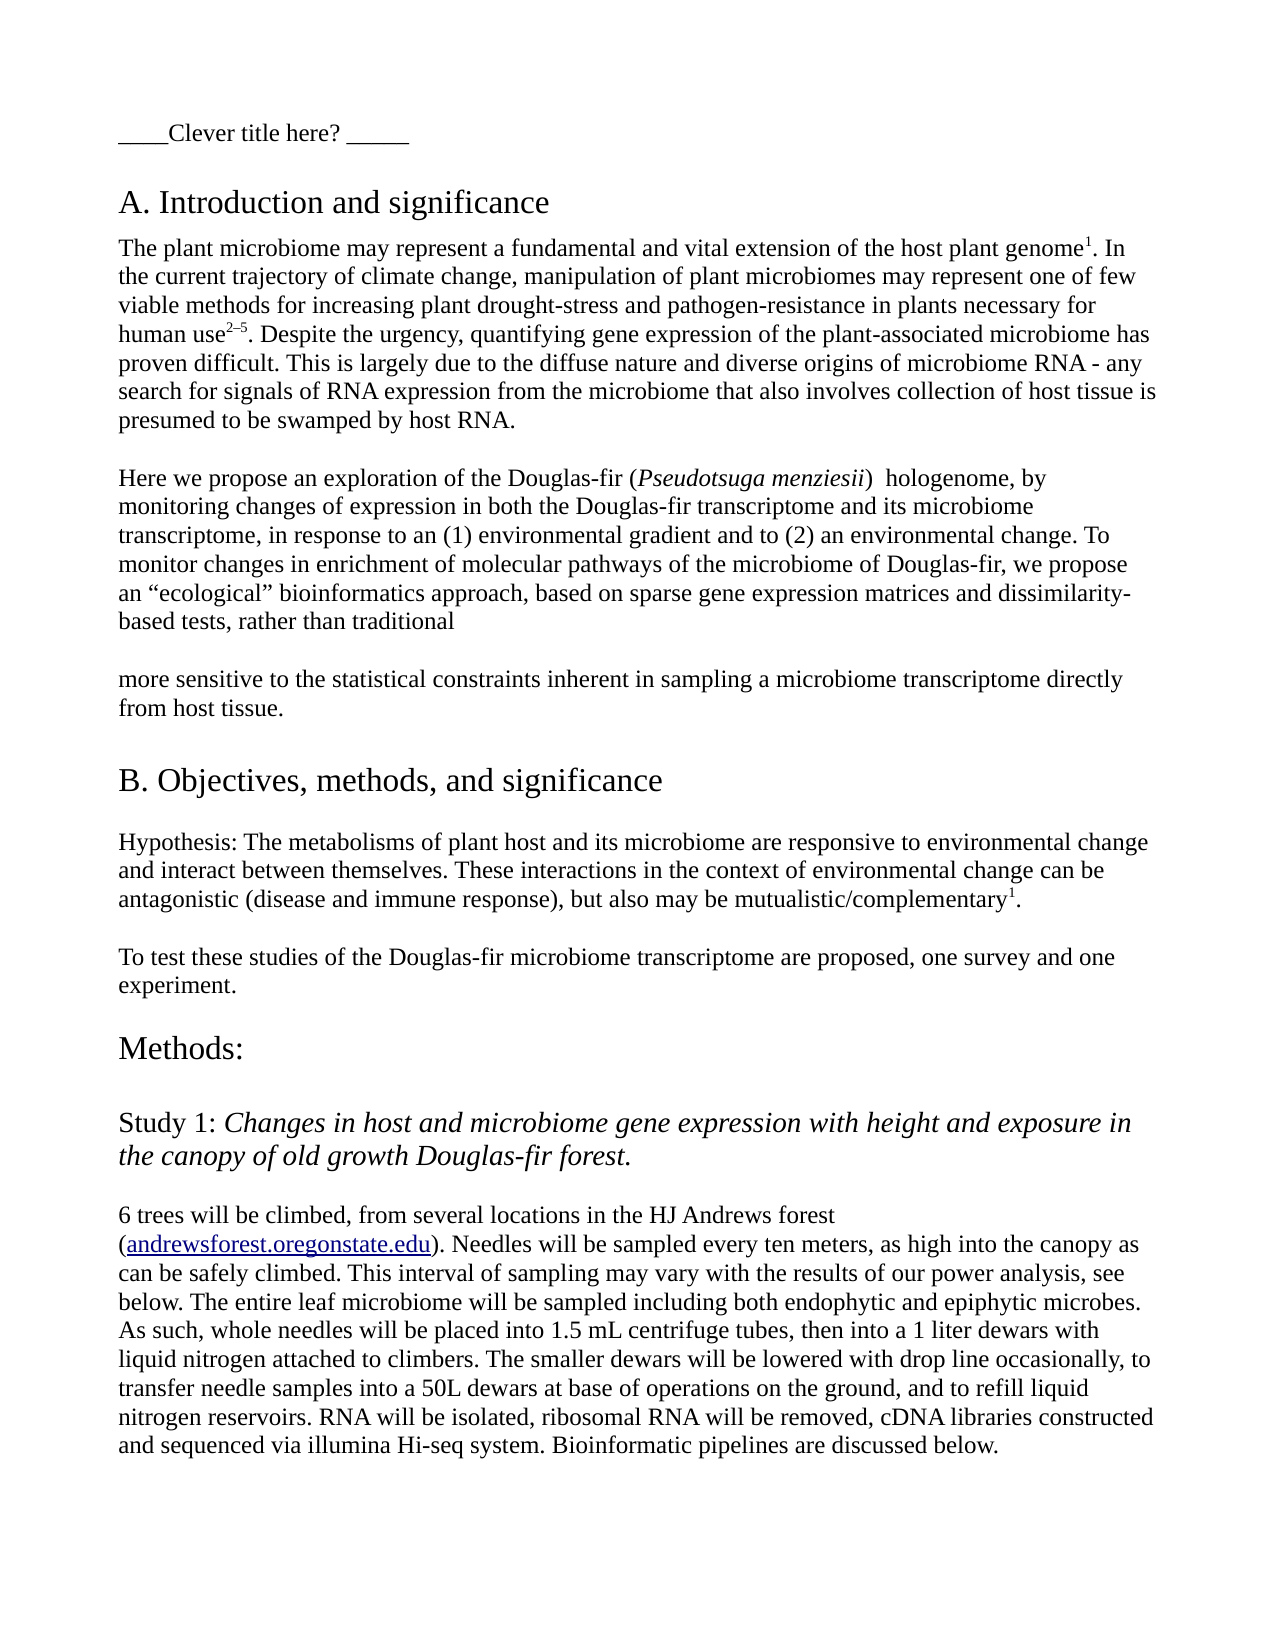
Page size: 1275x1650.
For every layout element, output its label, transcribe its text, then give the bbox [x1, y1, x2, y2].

text The plant microbiome may represent a fundamental and vital extension of the host plant genome1. In the current trajectory of climate change, manipulation of plant microbiomes may represent one of few viable methods for increasing plant drought-stress and pathogen-resistance in plants necessary for human use2–5. Despite the urgency, quantifying gene expression of the plant-associated microbiome has proven difficult. This is largely due to the diffuse nature and diverse origins of microbiome RNA - any search for signals of RNA expression from the microbiome that also involves collection of host tissue is presumed to be swamped by host RNA. [118, 233, 1157, 434]
text Here we propose an exploration of the Douglas-fir (Pseudotsuga menziesii) hologenome, by monitoring changes of expression in both the Douglas-fir transcriptome and its microbiome transcriptome, in response to an (1) environmental gradient and to (2) an environmental change. To monitor changes in enrichment of molecular pathways of the microbiome of Douglas-fir, we propose an “ecological” bioinformatics approach, based on sparse gene expression matrices and dissimilarity-based tests, rather than traditional [118, 463, 1157, 635]
text Methods: [118, 1028, 1157, 1066]
text more sensitive to the statistical constraints inherent in sampling a microbiome transcriptome directly from host tissue. [118, 664, 1157, 721]
text 6 trees will be climbed, from several locations in the HJ Andrews forest (andrewsforest.oregonstate.edu). Needles will be sampled every ten meters, as high into the canopy as can be safely climbed. This interval of sampling may vary with the results of our power analysis, see below. The entire leaf microbiome will be sampled including both endophytic and epiphytic microbes. As such, whole needles will be placed into 1.5 mL centrifuge tubes, then into a 1 liter dewars with liquid nitrogen attached to climbers. The smaller dewars will be lowered with drop line occasionally, to transfer needle samples into a 50L dewars at base of operations on the ground, and to refill liquid nitrogen reservoirs. RNA will be isolated, ribosomal RNA will be removed, cDNA libraries constructed and sequenced via illumina Hi-seq system. Bioinformatic pipelines are discussed below. [118, 1201, 1157, 1459]
text To test these studies of the Douglas-fir microbiome transcriptome are proposed, one survey and one experiment. [118, 942, 1157, 999]
text B. Objectives, methods, and significance [118, 760, 1157, 798]
text ____Clever title here? _____ [118, 118, 1157, 147]
text Hypothesis: The metabolisms of plant host and its microbiome are responsive to environmental change and interact between themselves. These interactions in the context of environmental change can be antagonistic (disease and immune response), but also may be mutualistic/complementary1. [118, 827, 1157, 913]
text Study 1: Changes in host and microbiome gene expression with height and exposure in the canopy of old growth Douglas-fir forest. [118, 1105, 1157, 1172]
subtitle A. Introduction and significance [118, 182, 1157, 220]
